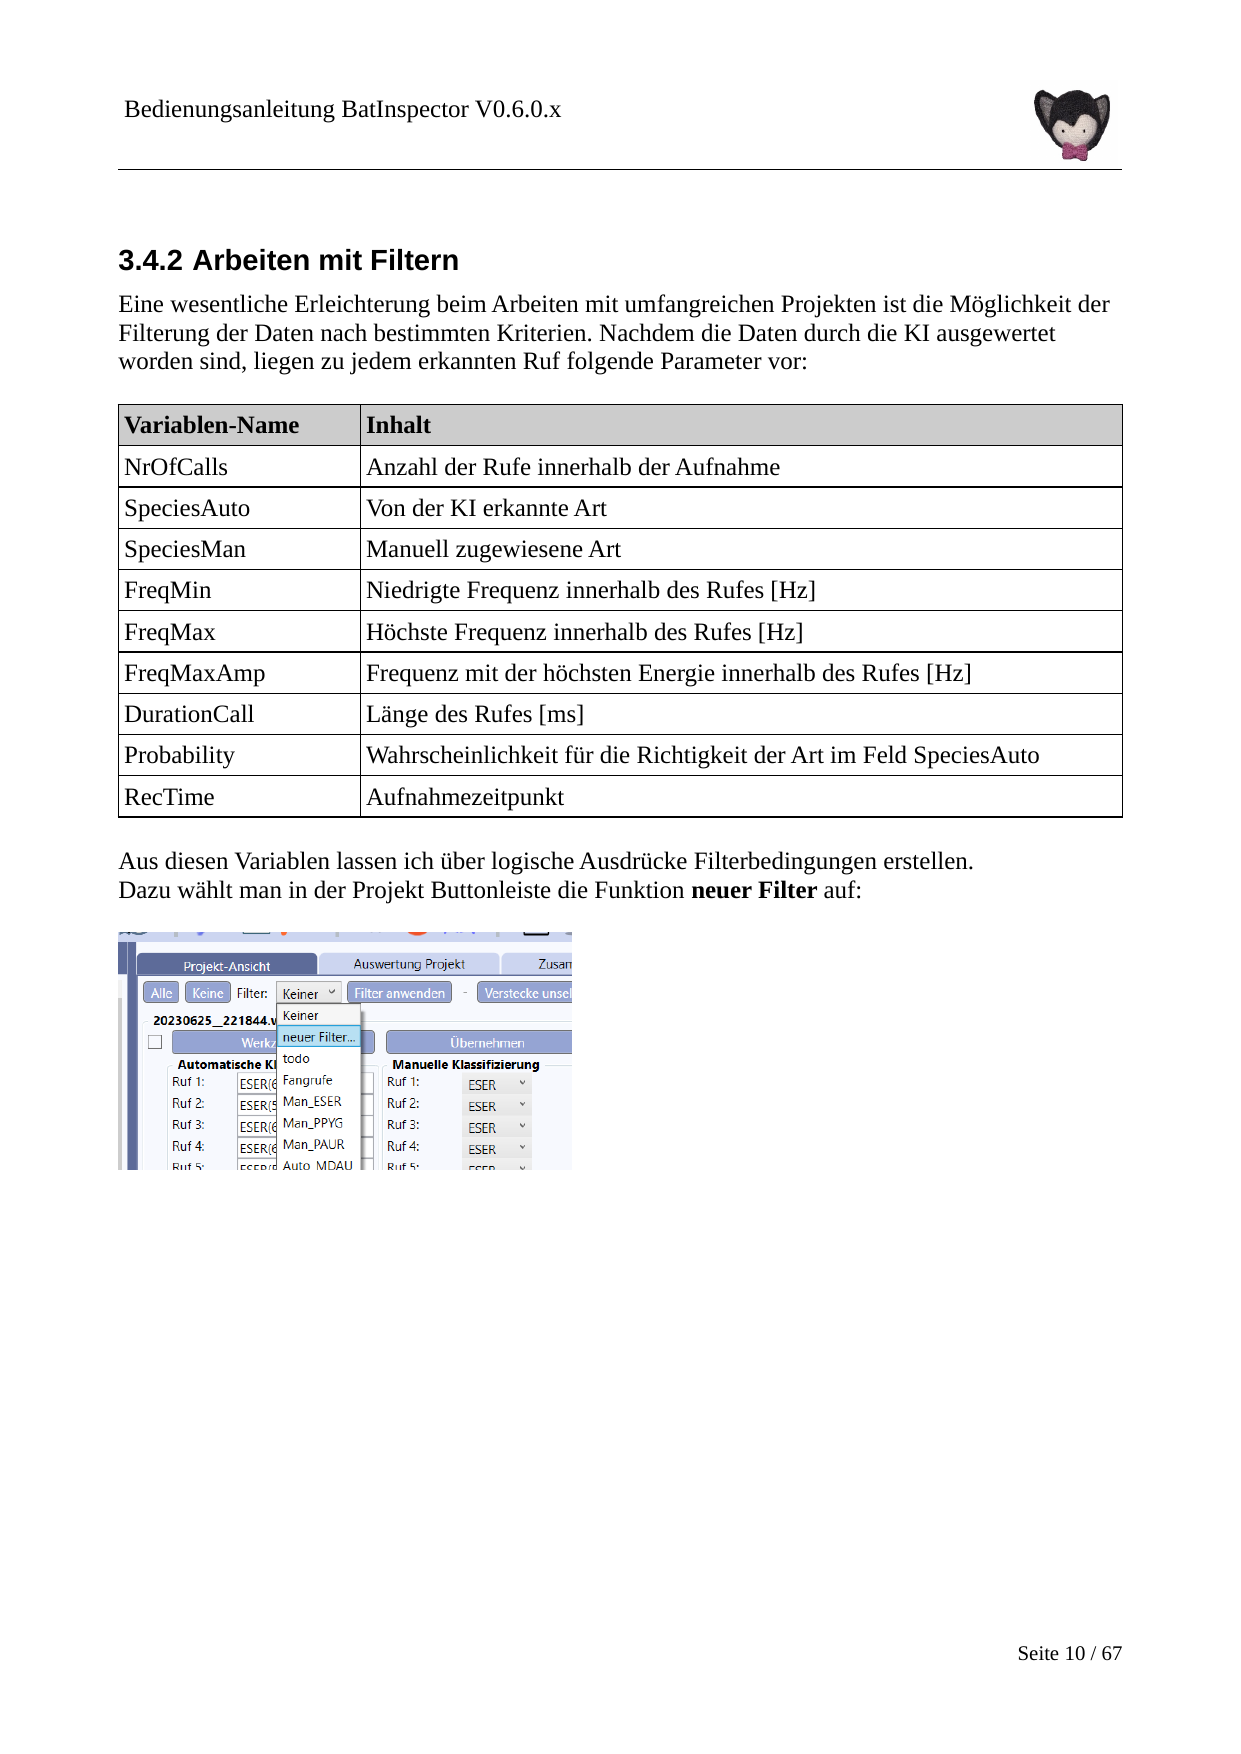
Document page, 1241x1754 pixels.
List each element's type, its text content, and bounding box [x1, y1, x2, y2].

picture [1030, 80, 1119, 169]
text Eine wesentliche Erleichterung beim Arbeiten mit umfangreichen Projekten ist die Möglichkeit der Filterung der Daten nach bestimmten Kriterien. Nachdem die Daten durch die KI ausgewertet worden sind, liegen zu jedem erkannten Ruf folgende Parameter vor: [118, 289, 1122, 375]
table_cell Frequenz mit der höchsten Energie innerhalb des Rufes [Hz] [361, 653, 1122, 693]
table_cell Von der KI erkannte Art [361, 488, 1122, 528]
table_cell Manuell zugewiesene Art [361, 529, 1122, 569]
table_cell DurationCall [119, 694, 360, 734]
table_cell NrOfCalls [119, 446, 360, 486]
table_cell RecTime [119, 776, 360, 816]
table_cell Niedrigte Frequenz innerhalb des Rufes [Hz] [361, 570, 1122, 610]
table_cell FreqMaxAmp [119, 653, 360, 693]
table_cell Probability [119, 735, 360, 775]
table_header Inhalt [361, 405, 1122, 445]
table_cell SpeciesAuto [119, 488, 360, 528]
table_cell Aufnahmezeitpunkt [361, 776, 1122, 816]
table_cell Länge des Rufes [ms] [361, 694, 1122, 734]
text Dazu wählt man in der Projekt Buttonleiste die Funktion neuer Filter auf: [118, 875, 1122, 904]
table_cell Anzahl der Rufe innerhalb der Aufnahme [361, 446, 1122, 486]
table_cell SpeciesMan [119, 529, 360, 569]
table_header Variablen-Name [119, 405, 360, 445]
table_cell Wahrscheinlichkeit für die Richtigkeit der Art im Feld SpeciesAuto [361, 735, 1122, 775]
subtitle Arbeiten mit Filtern [118, 243, 1122, 276]
picture [118, 932, 572, 1170]
table_cell FreqMax [119, 611, 360, 651]
text Aus diesen Variablen lassen ich über logische Ausdrücke Filterbedingungen erstellen. [118, 846, 1122, 875]
table_cell Höchste Frequenz innerhalb des Rufes [Hz] [361, 611, 1122, 651]
table_cell FreqMin [119, 570, 360, 610]
